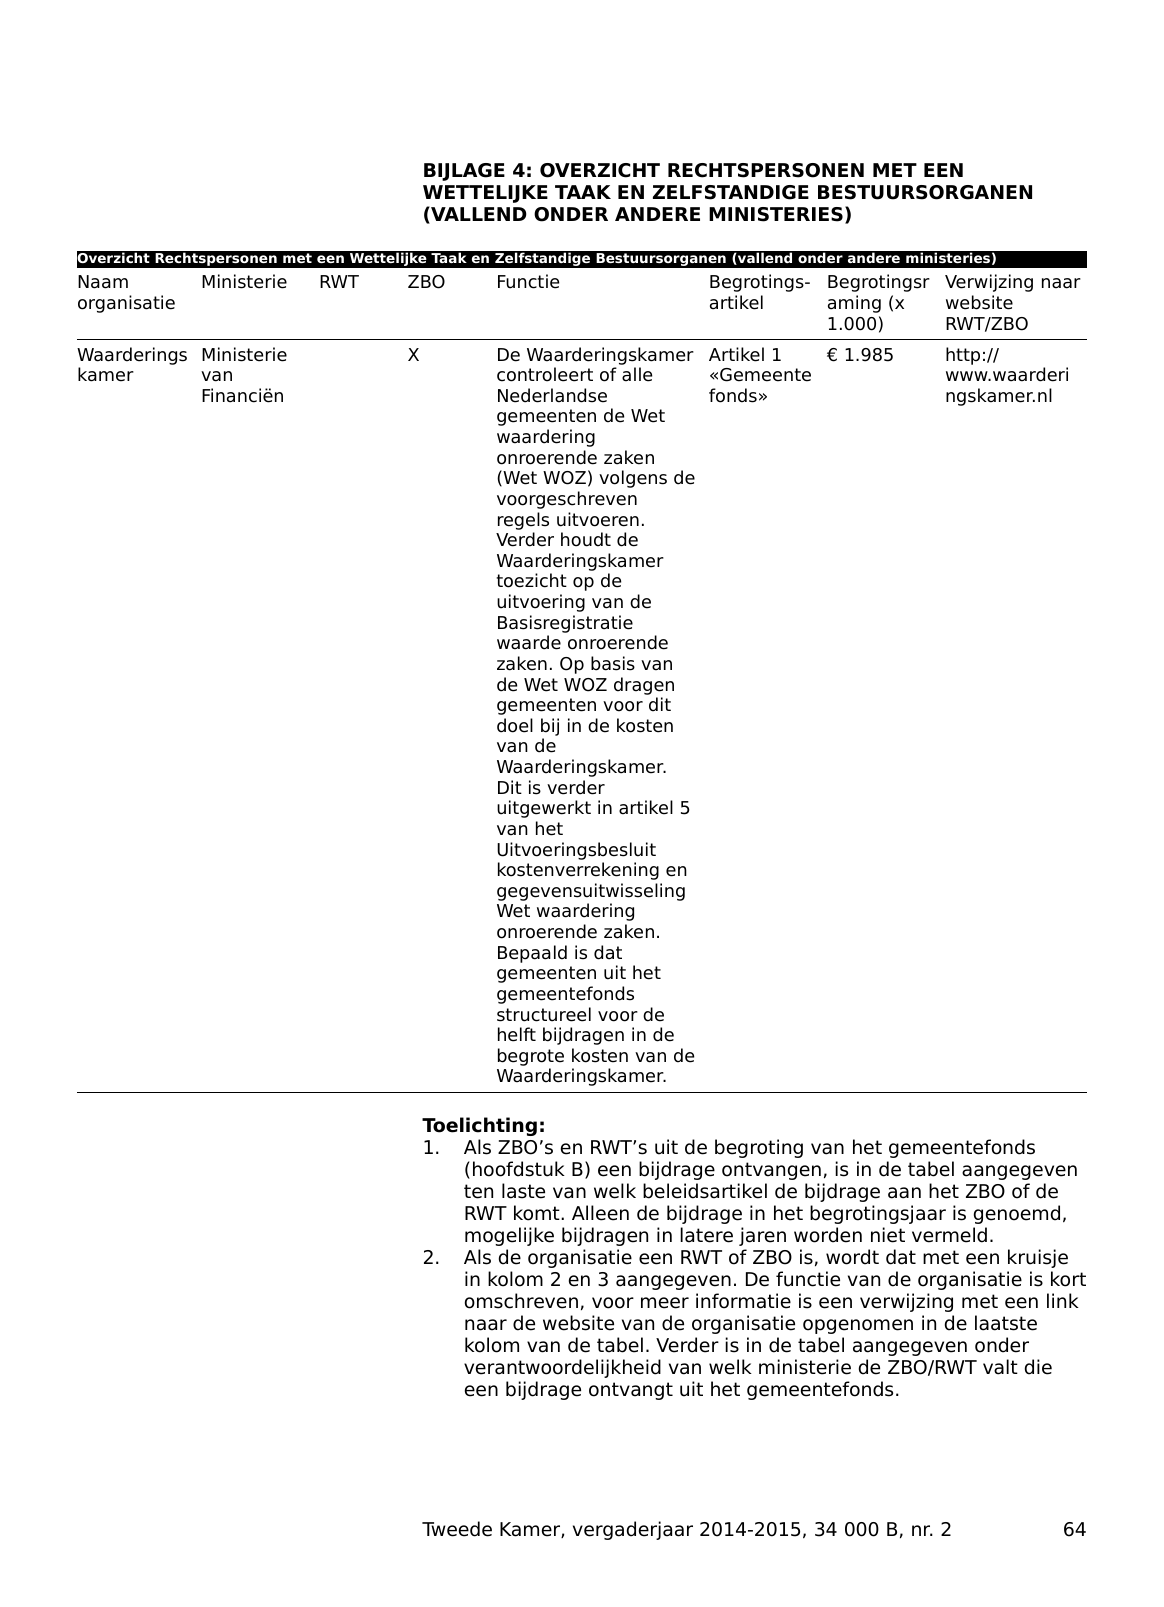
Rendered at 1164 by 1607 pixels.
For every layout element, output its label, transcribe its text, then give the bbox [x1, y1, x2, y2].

table_cell ZBO [401, 268, 490, 339]
subtitle BIJLAGE 4: OVERZICHT RECHTSPERSONEN MET EEN WETTELIJKE TAAK EN ZELFSTANDIGE BESTUURSORGANEN (VALLEND ONDER ANDERE MINISTERIES) [422, 160, 1087, 226]
table_cell Ministerie [195, 268, 313, 339]
table_cell € 1.985 [821, 340, 939, 1092]
table_cell Artikel 1 «Gemeentefonds» [703, 340, 821, 1092]
table_cell Functie [490, 268, 703, 339]
table_cell Verwijzing naar website RWT/ZBO [939, 268, 1087, 339]
subtitle Toelichting: [422, 1115, 1087, 1137]
table_cell X [401, 340, 490, 1092]
text 2. Als de organisatie een RWT of ZBO is, wordt dat met een kruisje in kolom 2 en 3 aangegeven. De functie van de organisatie is kort omschreven, voor meer informatie is een verwijzing met een link naar de website van de organisatie opgenomen in de laatste kolom van de tabel. Verder is in de tabel aangegeven onder verantwoordelijkheid van welk ministerie de ZBO/RWT valt die een bijdrage ontvangt uit het gemeentefonds. [422, 1247, 1087, 1401]
table_cell De Waarderingskamer controleert of alle Nederlandse gemeenten de Wet waardering onroerende zaken (Wet WOZ) volgens de voorgeschreven regels uitvoeren. Verder houdt de Waarderingskamer toezicht op de uitvoering van de Basisregistratie waarde onroerende zaken. Op basis van de Wet WOZ dragen gemeenten voor dit doel bij in de kosten van de Waarderingskamer. Dit is verder uitgewerkt in artikel 5 van het Uitvoeringsbesluit kostenverrekening en gegevensuitwisseling Wet waardering onroerende zaken. Bepaald is dat gemeenten uit het gemeentefonds structureel voor de helft bijdragen in de begrote kosten van de Waarderingskamer. [490, 340, 703, 1092]
table_cell Begrotings-artikel [703, 268, 821, 339]
table_cell Naam organisatie [77, 268, 195, 339]
table_cell http://www.waarderingskamer.nl [939, 340, 1087, 1092]
table_header Overzicht Rechtspersonen met een Wettelijke Taak en Zelfstandige Bestuursorganen (vallend onder andere ministeries) [77, 251, 1087, 267]
table_cell RWT [313, 268, 401, 339]
table_cell [313, 340, 401, 1092]
table_cell Begrotingsraming (x 1.000) [821, 268, 939, 339]
table_cell Ministerie van Financiën [195, 340, 313, 1092]
table_cell Waarderingskamer [77, 340, 195, 1092]
text 1. Als ZBO’s en RWT’s uit de begroting van het gemeentefonds (hoofdstuk B) een bijdrage ontvangen, is in de tabel aangegeven ten laste van welk beleidsartikel de bijdrage aan het ZBO of de RWT komt. Alleen de bijdrage in het begrotingsjaar is genoemd, mogelijke bijdragen in latere jaren worden niet vermeld. [422, 1137, 1087, 1247]
